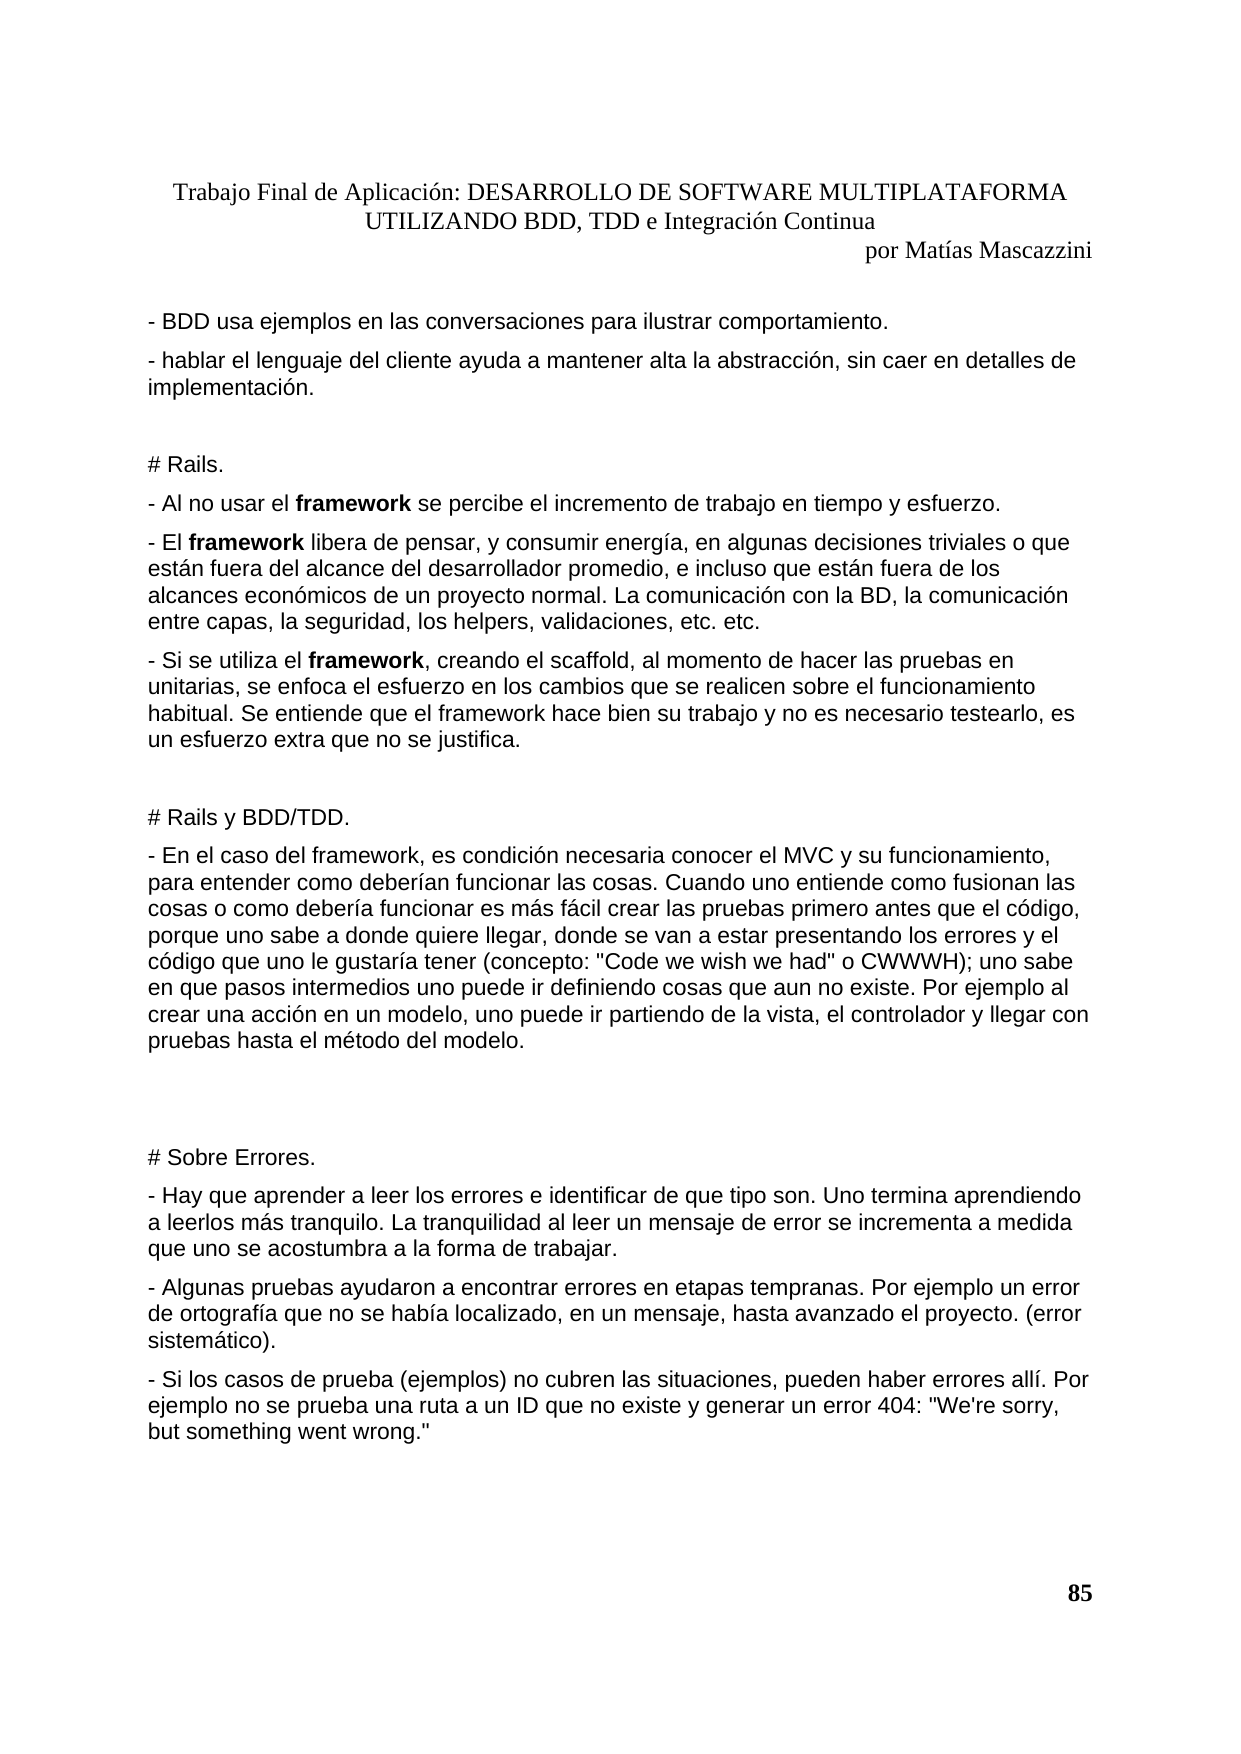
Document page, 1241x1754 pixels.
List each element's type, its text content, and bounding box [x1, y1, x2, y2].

text - En el caso del framework, es condición necesaria conocer el MVC y su funcionamiento, para entender como deberían funcionar las cosas. Cuando uno entiende como fusionan las cosas o como debería funcionar es más fácil crear las pruebas primero antes que el código, porque uno sabe a donde quiere llegar, donde se van a estar presentando los errores y el código que uno le gustaría tener (concepto: "Code we wish we had" o CWWWH); uno sabe en que pasos intermedios uno puede ir definiendo cosas que aun no existe. Por ejemplo al crear una acción en un modelo, uno puede ir partiendo de la vista, el controlador y llegar con pruebas hasta el método del modelo. [148, 842, 1093, 1053]
text # Rails. [148, 451, 1093, 478]
text - Si se utiliza el framework, creando el scaffold, al momento de hacer las pruebas en unitarias, se enfoca el esfuerzo en los cambios que se realicen sobre el funcionamiento habitual. Se entiende que el framework hace bien su trabajo y no es necesario testearlo, es un esfuerzo extra que no se justifica. [148, 647, 1093, 752]
text - Hay que aprender a leer los errores e identificar de que tipo son. Uno termina aprendiendo a leerlos más tranquilo. La tranquilidad al leer un mensaje de error se incrementa a medida que uno se acostumbra a la forma de trabajar. [148, 1182, 1093, 1261]
text # Rails y BDD/TDD. [148, 804, 1093, 830]
text - Si los casos de prueba (ejemplos) no cubren las situaciones, pueden haber errores allí. Por ejemplo no se prueba una ruta a un ID que no existe y generar un error 404: "We're sorry, but something went wrong." [148, 1366, 1093, 1444]
text - El framework libera de pensar, y consumir energía, en algunas decisiones triviales o que están fuera del alcance del desarrollador promedio, e incluso que están fuera de los alcances económicos de un proyecto normal. La comunicación con la BD, la comunicación entre capas, la seguridad, los helpers, validaciones, etc. etc. [148, 529, 1093, 634]
text - BDD usa ejemplos en las conversaciones para ilustrar comportamiento. [148, 308, 1093, 335]
text - Algunas pruebas ayudaron a encontrar errores en etapas tempranas. Por ejemplo un error de ortografía que no se había localizado, en un mensaje, hasta avanzado el proyecto. (error sistemático). [148, 1274, 1093, 1353]
text - Al no usar el framework se percibe el incremento de trabajo en tiempo y esfuerzo. [148, 490, 1093, 516]
text - hablar el lenguaje del cliente ayuda a mantener alta la abstracción, sin caer en detalles de implementación. [148, 347, 1093, 400]
text # Sobre Errores. [148, 1143, 1093, 1170]
